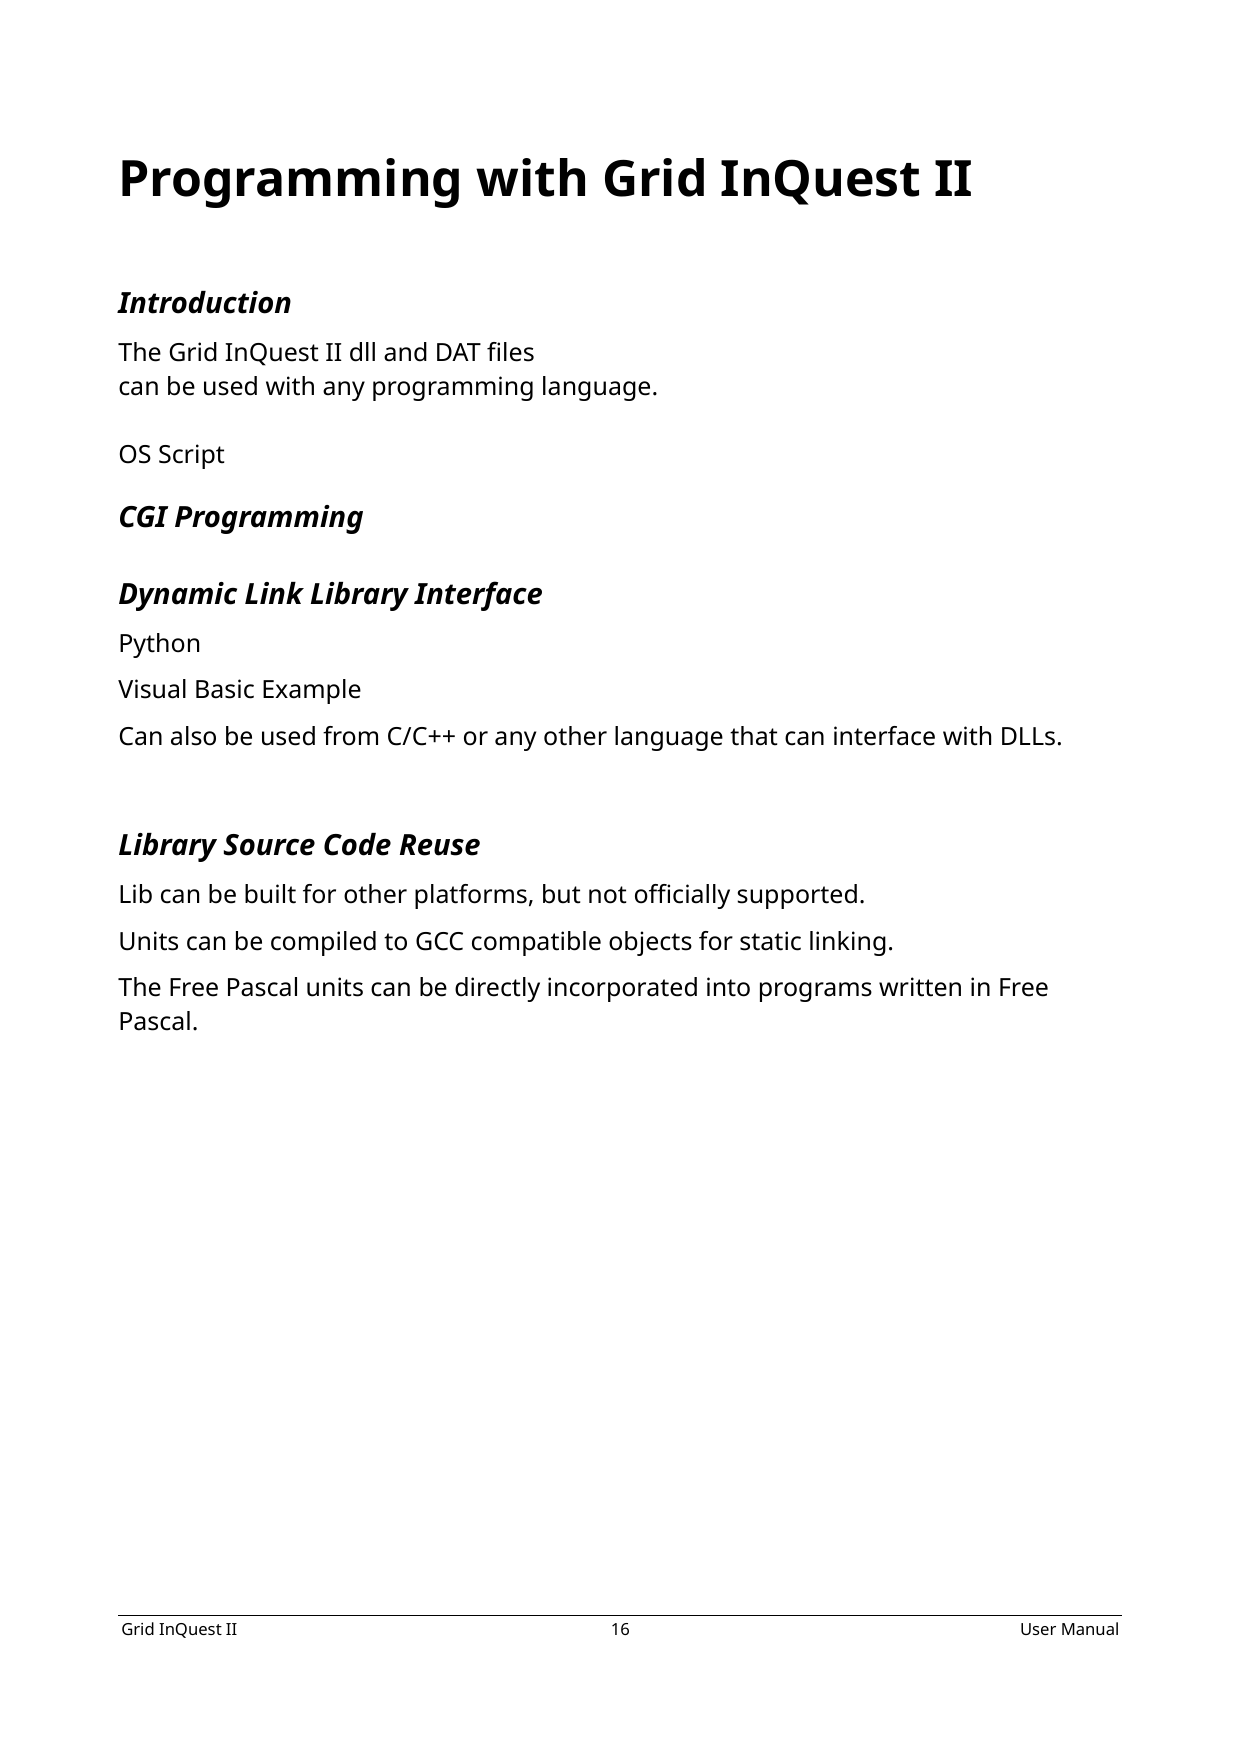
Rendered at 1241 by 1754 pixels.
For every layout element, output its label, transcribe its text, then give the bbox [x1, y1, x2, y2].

text Can also be used from C/C++ or any other language that can interface with DLLs. [118, 719, 1122, 753]
text Visual Basic Example [118, 672, 1122, 706]
text Lib can be built for other platforms, but not officially supported. [118, 877, 1122, 911]
text Units can be compiled to GCC compatible objects for static linking. [118, 923, 1122, 957]
text Python [118, 626, 1122, 660]
subtitle Dynamic Link Library Interface [118, 573, 1122, 613]
subtitle Introduction [118, 283, 1122, 322]
subtitle Library Source Code Reuse [118, 824, 1122, 864]
text The Free Pascal units can be directly incorporated into programs written in Free Pascal. [118, 970, 1122, 1038]
text OS Script [118, 437, 1122, 471]
subtitle Programming with Grid InQuest II [118, 143, 1122, 211]
text can be used with any programming language. [118, 369, 1122, 403]
subtitle CGI Programming [118, 496, 1122, 536]
text The Grid InQuest II dll and DAT files [118, 335, 1122, 369]
